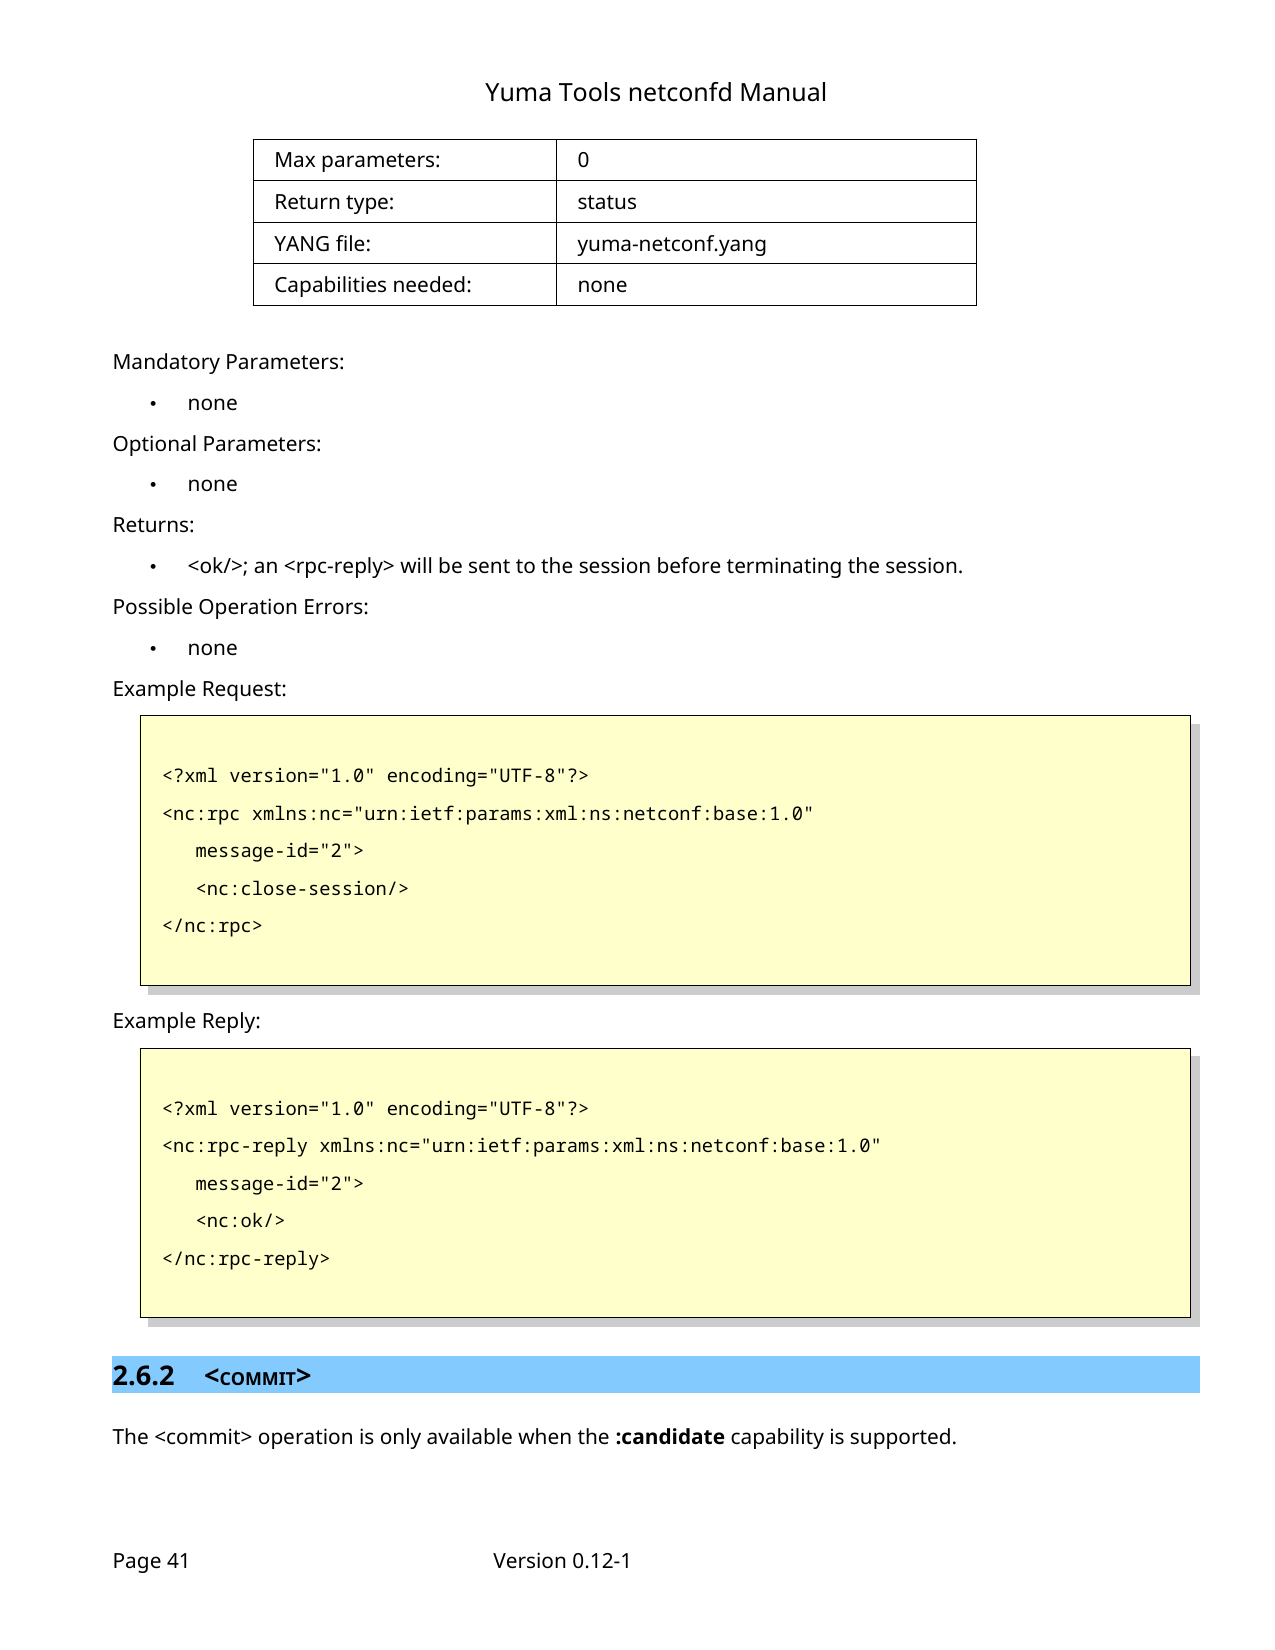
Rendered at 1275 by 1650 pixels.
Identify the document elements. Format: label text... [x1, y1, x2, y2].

table_cell Return type: [254, 181, 556, 222]
table_cell yuma-netconf.yang [557, 223, 976, 263]
text Optional Parameters: [112, 429, 1200, 457]
table_cell status [557, 181, 976, 222]
text Mandatory Parameters: [112, 347, 1200, 375]
table_cell Capabilities needed: [254, 264, 556, 305]
text <nc:close-session/> [141, 865, 1190, 901]
text </nc:rpc> [141, 903, 1190, 938]
list none [150, 388, 1200, 416]
table_cell Max parameters: [254, 140, 556, 180]
text Example Reply: [112, 1007, 1200, 1035]
text </nc:rpc-reply> [141, 1235, 1190, 1271]
table_cell none [557, 264, 976, 305]
text <nc:ok/> [141, 1198, 1190, 1233]
table_cell YANG file: [254, 223, 556, 263]
list none [150, 633, 1200, 662]
text <nc:rpc xmlns:nc="urn:ietf:params:xml:ns:netconf:base:1.0" [141, 790, 1190, 826]
text Possible Operation Errors: [112, 592, 1200, 621]
text message-id="2"> [141, 828, 1190, 863]
text Example Request: [112, 674, 1200, 703]
text <?xml version="1.0" encoding="UTF-8"?> [141, 1085, 1190, 1121]
list <ok/>; an <rpc-reply> will be sent to the session before terminating the session. [150, 551, 1200, 580]
subtitle <commit> [112, 1356, 1200, 1393]
text <?xml version="1.0" encoding="UTF-8"?> [141, 753, 1190, 788]
text Returns: [112, 511, 1200, 539]
text message-id="2"> [141, 1160, 1190, 1196]
text <nc:rpc-reply xmlns:nc="urn:ietf:params:xml:ns:netconf:base:1.0" [141, 1123, 1190, 1158]
table_cell 0 [557, 140, 976, 180]
text The <commit> operation is only available when the :candidate capability is supported. [112, 1422, 1200, 1451]
list none [150, 469, 1200, 498]
